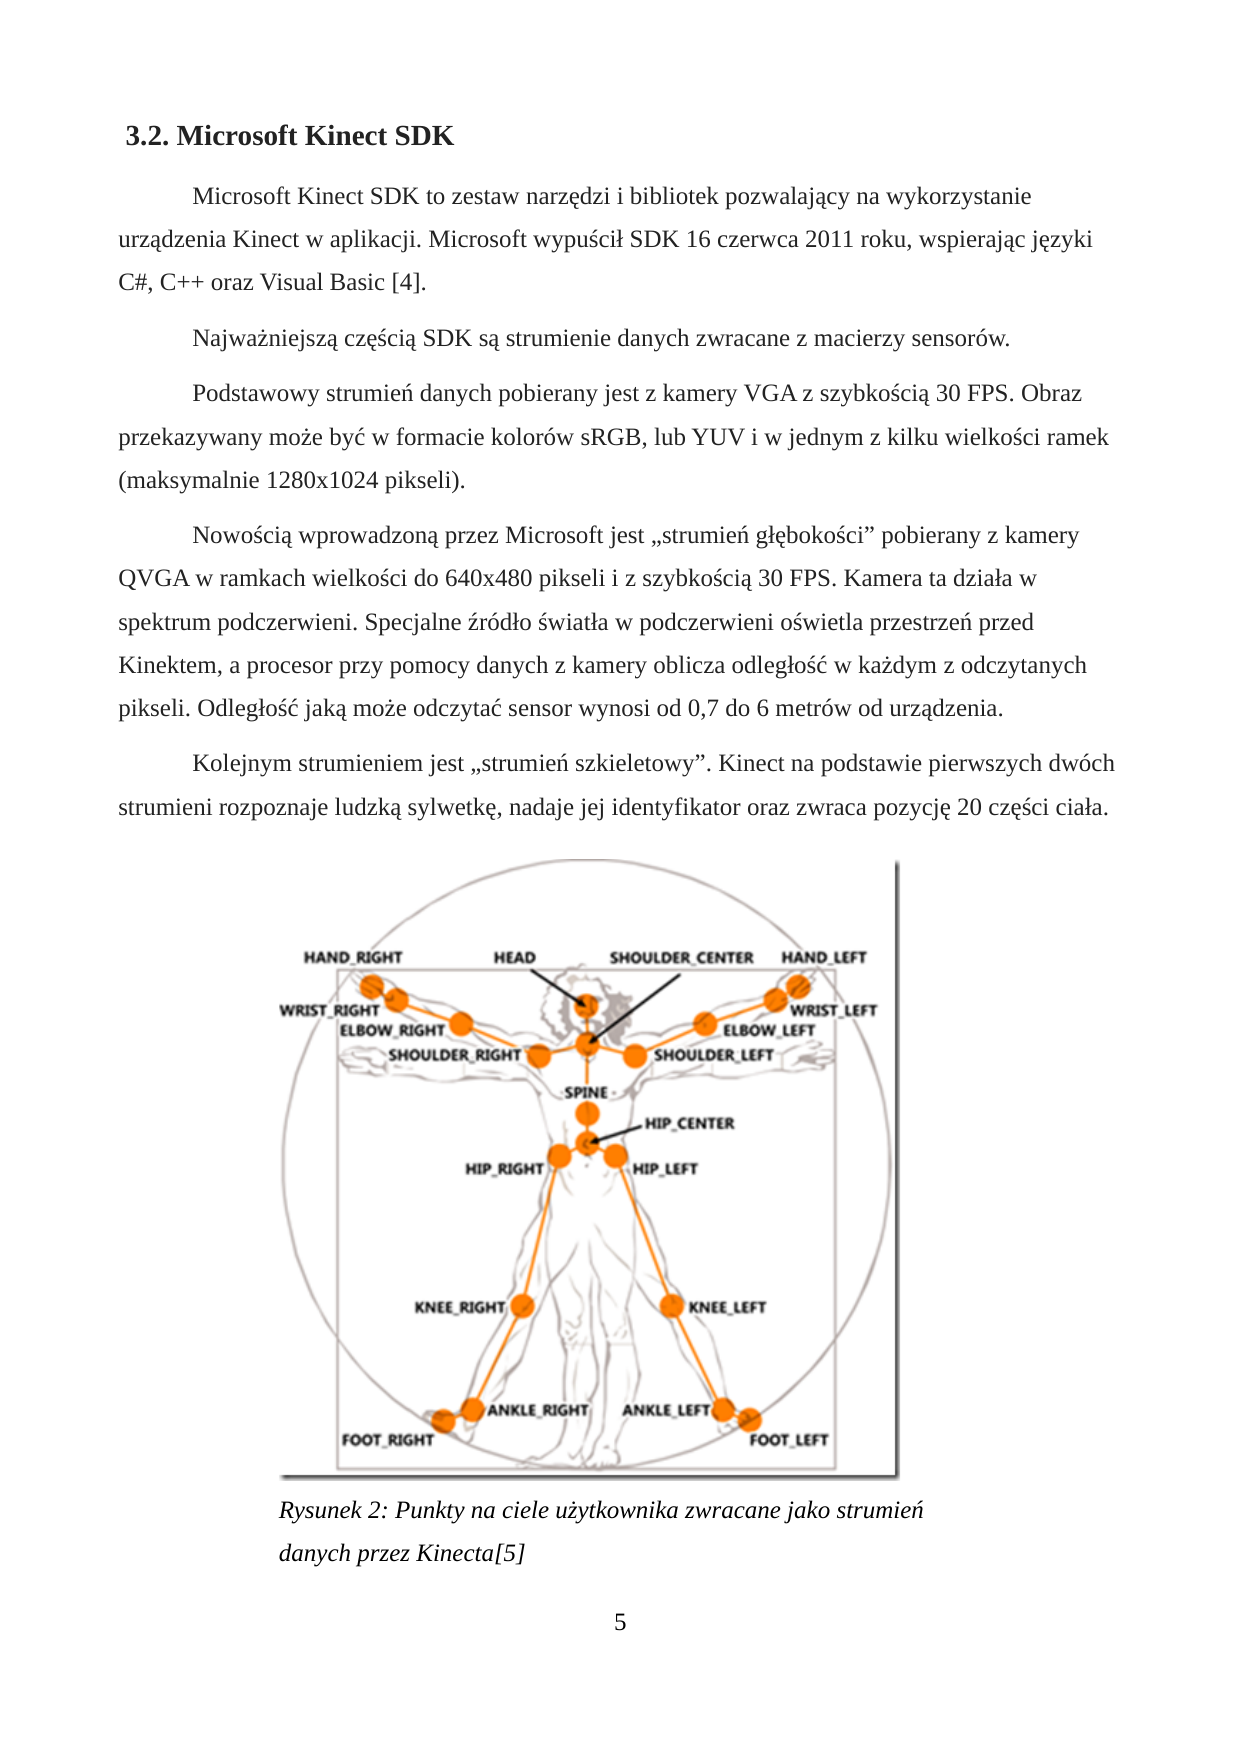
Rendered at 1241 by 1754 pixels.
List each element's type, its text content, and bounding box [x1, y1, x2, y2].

text Kolejnym strumieniem jest „strumień szkieletowy”. Kinect na podstawie pierwszych dwóch strumieni rozpoznaje ludzką sylwetkę, nadaje jej identyfikator oraz zwraca pozycję 20 części ciała. [118, 748, 1122, 820]
picture [278, 859, 901, 1481]
text Najważniejszą częścią SDK są strumienie danych zwracane z macierzy sensorów. [118, 323, 1122, 352]
text Microsoft Kinect SDK to zestaw narzędzi i bibliotek pozwalający na wykorzystanie urządzenia Kinect w aplikacji. Microsoft wypuścił SDK 16 czerwca 2011 roku, wspierając języki C#, C++ oraz Visual Basic [4]. [118, 181, 1122, 296]
subtitle Microsoft Kinect SDK [118, 118, 1122, 152]
text Rysunek 2: Punkty na ciele użytkownika zwracane jako strumień danych przez Kinecta[5] [279, 1481, 962, 1567]
text Nowością wprowadzoną przez Microsoft jest „strumień głębokości” pobierany z kamery QVGA w ramkach wielkości do 640x480 pikseli i z szybkością 30 FPS. Kamera ta działa w spektrum podczerwieni. Specjalne źródło światła w podczerwieni oświetla przestrzeń przed Kinektem, a procesor przy pomocy danych z kamery oblicza odległość w każdym z odczytanych pikseli. Odległość jaką może odczytać sensor wynosi od 0,7 do 6 metrów od urządzenia. [118, 520, 1122, 722]
text Podstawowy strumień danych pobierany jest z kamery VGA z szybkością 30 FPS. Obraz przekazywany może być w formacie kolorów sRGB, lub YUV i w jednym z kilku wielkości ramek (maksymalnie 1280x1024 pikseli). [118, 378, 1122, 493]
